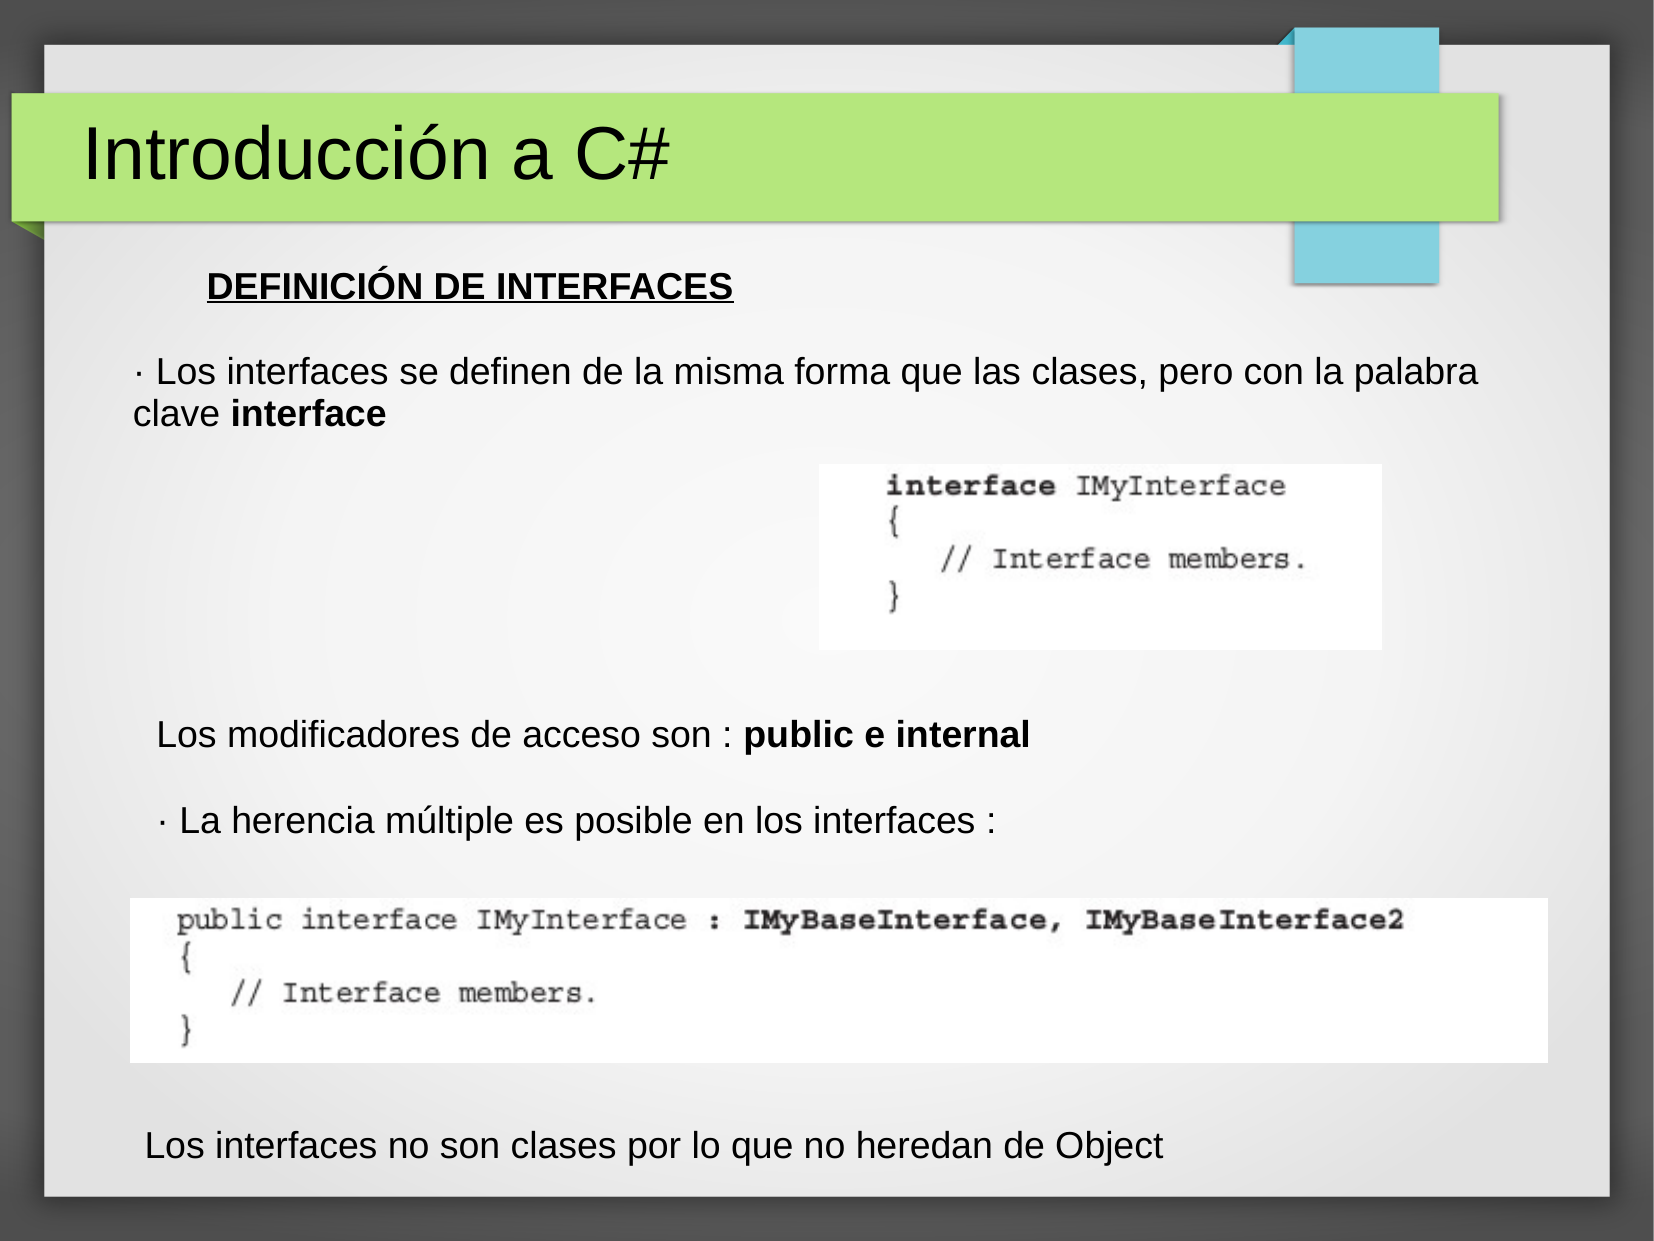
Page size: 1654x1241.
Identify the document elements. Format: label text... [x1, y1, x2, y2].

title Introducción a C# [82, 94, 1264, 213]
picture [0, 0, 1654, 1241]
text_box Los modificadores de acceso son : public e internal · La herencia múltiple es posible en los interfaces : [82, 696, 1571, 851]
text_box DEFINICIÓN DE INTERFACES · Los interfaces se definen de la misma forma que las clases, pero con la palabra clave interface [59, 243, 1548, 449]
text_box Los interfaces no son clases por lo que no heredan de Object [70, 1086, 1560, 1206]
